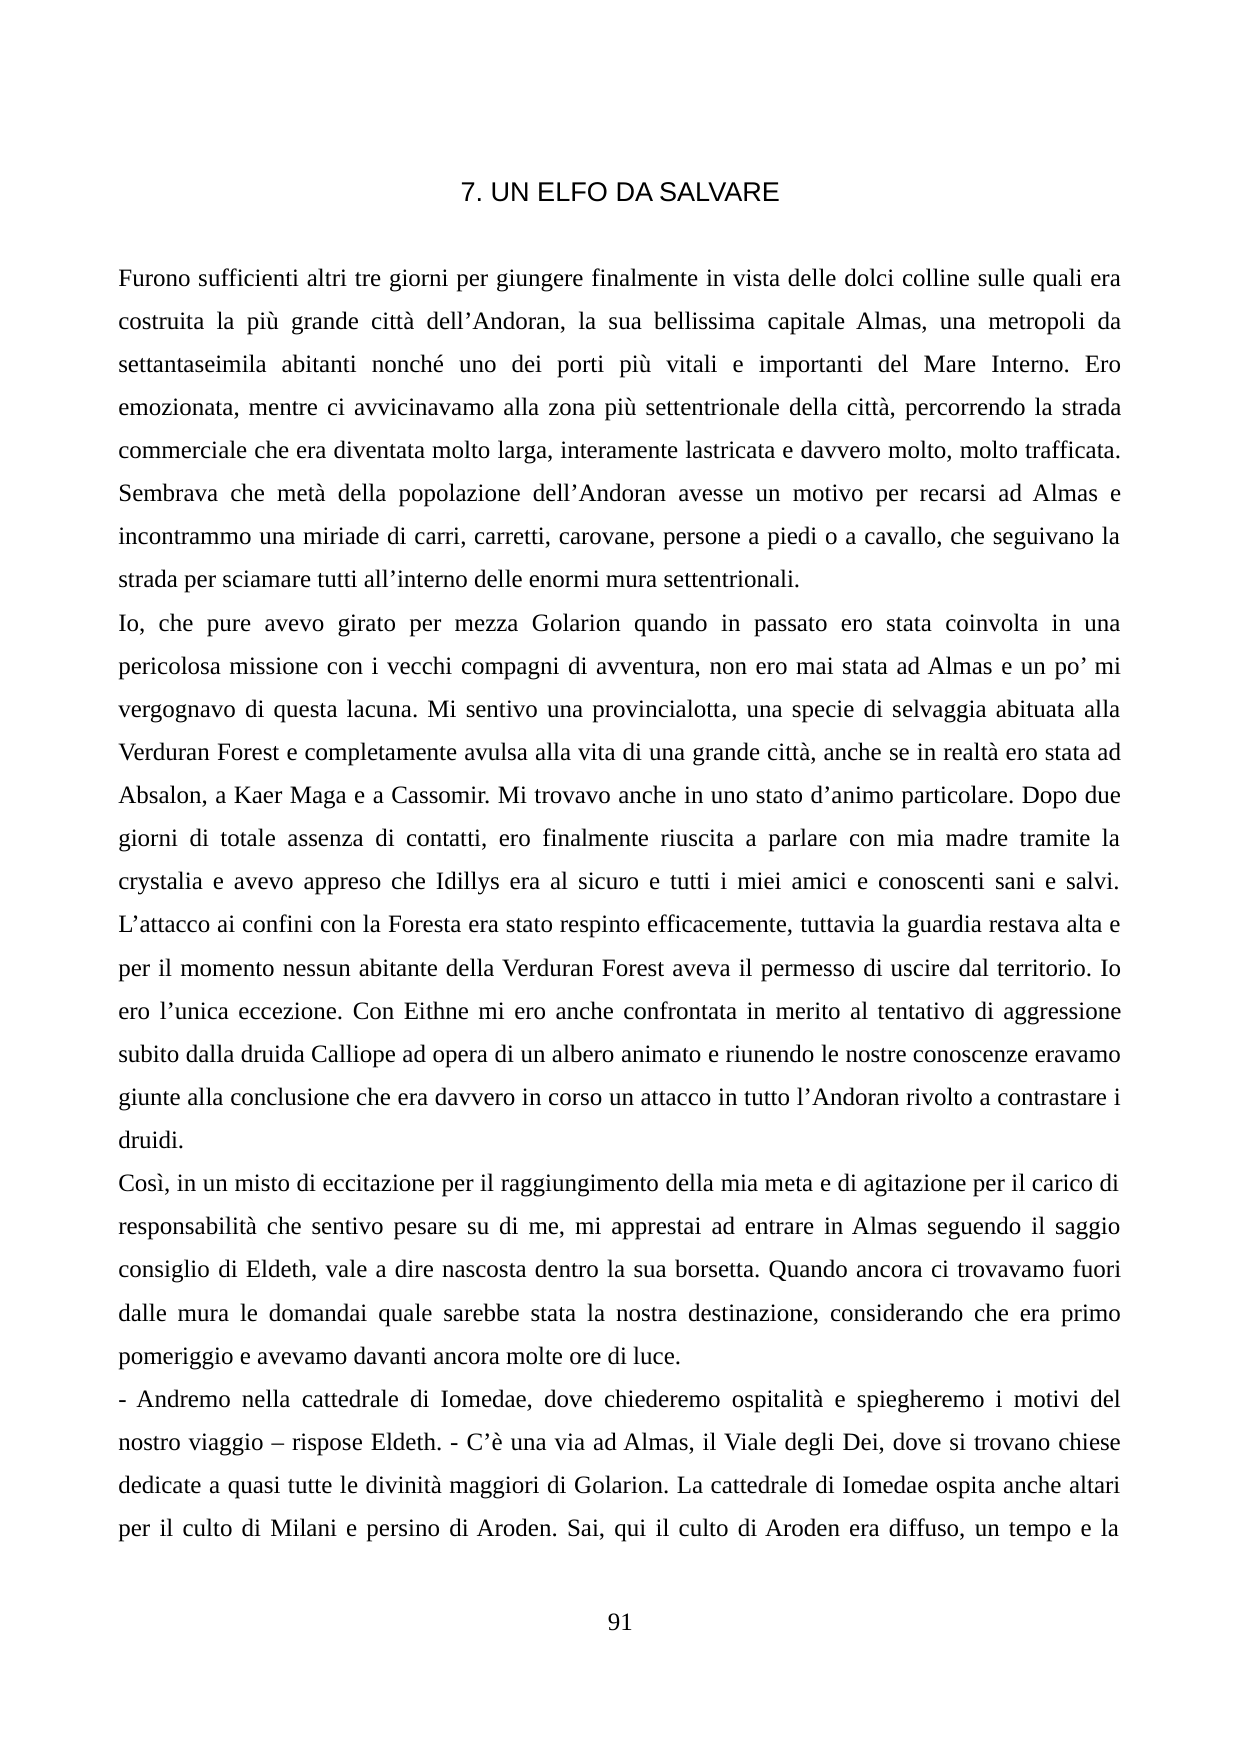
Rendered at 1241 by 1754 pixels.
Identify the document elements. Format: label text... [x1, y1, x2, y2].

text - Andremo nella cattedrale di Iomedae, dove chiederemo ospitalità e spiegheremo i motivi del nostro viaggio – rispose Eldeth. - C’è una via ad Almas, il Viale degli Dei, dove si trovano chiese dedicate a quasi tutte le divinità maggiori di Golarion. La cattedrale di Iomedae ospita anche altari per il culto di Milani e persino di Aroden. Sai, qui il culto di Aroden era diffuso, un tempo e la [118, 1384, 1122, 1542]
text Furono sufficienti altri tre giorni per giungere finalmente in vista delle dolci colline sulle quali era costruita la più grande città dell’Andoran, la sua bellissima capitale Almas, una metropoli da settantaseimila abitanti nonché uno dei porti più vitali e importanti del Mare Interno. Ero emozionata, mentre ci avvicinavamo alla zona più settentrionale della città, percorrendo la strada commerciale che era diventata molto larga, interamente lastricata e davvero molto, molto trafficata. Sembrava che metà della popolazione dell’Andoran avesse un motivo per recarsi ad Almas e incontrammo una miriade di carri, carretti, carovane, persone a piedi o a cavallo, che seguivano la strada per sciamare tutti all’interno delle enormi mura settentrionali. [118, 263, 1122, 593]
text Io, che pure avevo girato per mezza Golarion quando in passato ero stata coinvolta in una pericolosa missione con i vecchi compagni di avventura, non ero mai stata ad Almas e un po’ mi vergognavo di questa lacuna. Mi sentivo una provincialotta, una specie di selvaggia abituata alla Verduran Forest e completamente avulsa alla vita di una grande città, anche se in realtà ero stata ad Absalon, a Kaer Maga e a Cassomir. Mi trovavo anche in uno stato d’animo particolare. Dopo due giorni di totale assenza di contatti, ero finalmente riuscita a parlare con mia madre tramite la crystalia e avevo appreso che Idillys era al sicuro e tutti i miei amici e conoscenti sani e salvi. L’attacco ai confini con la Foresta era stato respinto efficacemente, tuttavia la guardia restava alta e per il momento nessun abitante della Verduran Forest aveva il permesso di uscire dal territorio. Io ero l’unica eccezione. Con Eithne mi ero anche confrontata in merito al tentativo di aggressione subito dalla druida Calliope ad opera di un albero animato e riunendo le nostre conoscenze eravamo giunte alla conclusione che era davvero in corso un attacco in tutto l’Andoran rivolto a contrastare i druidi. [118, 608, 1122, 1154]
subtitle 7. UN ELFO DA SALVARE [118, 176, 1122, 207]
text Così, in un misto di eccitazione per il raggiungimento della mia meta e di agitazione per il carico di responsabilità che sentivo pesare su di me, mi apprestai ad entrare in Almas seguendo il saggio consiglio di Eldeth, vale a dire nascosta dentro la sua borsetta. Quando ancora ci trovavamo fuori dalle mura le domandai quale sarebbe stata la nostra destinazione, considerando che era primo pomeriggio e avevamo davanti ancora molte ore di luce. [118, 1168, 1122, 1369]
